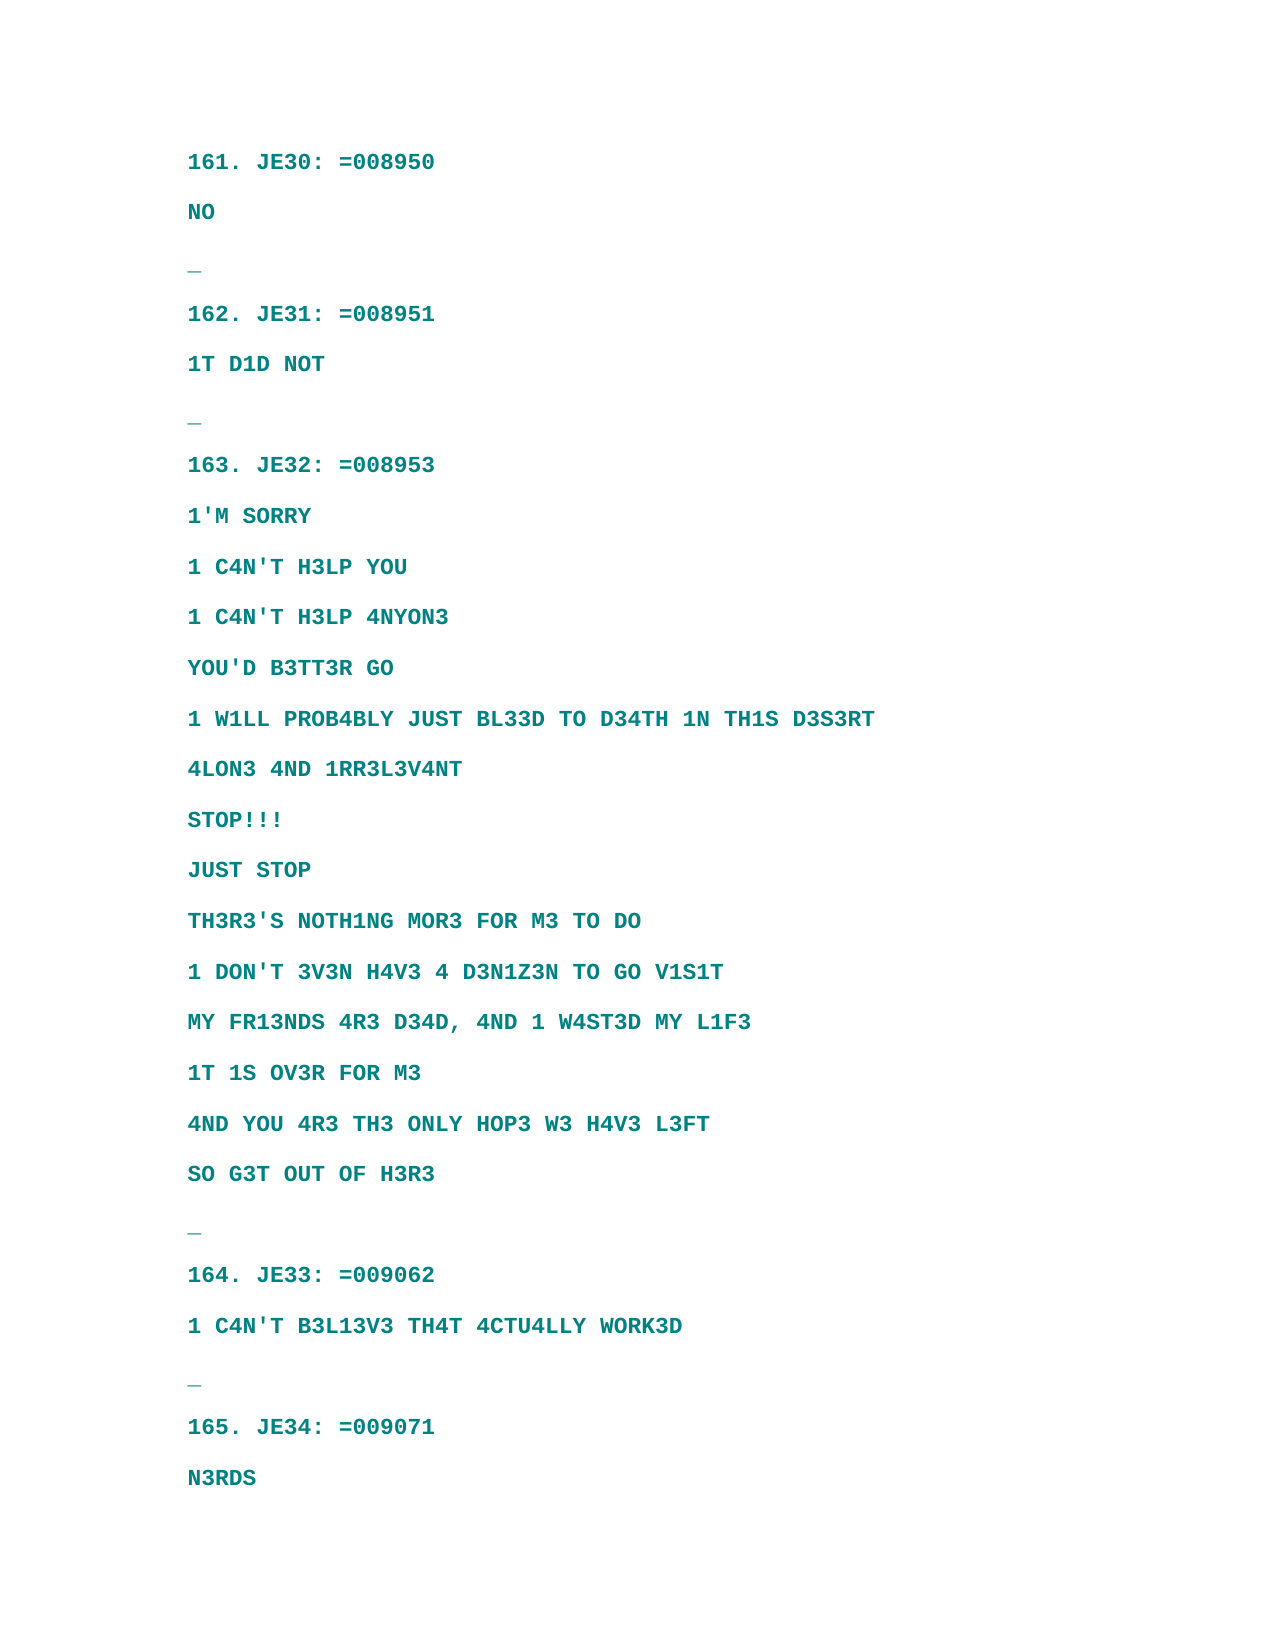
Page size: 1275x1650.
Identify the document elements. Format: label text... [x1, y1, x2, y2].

text JUST STOP [187, 859, 1087, 885]
text STOP!!! [187, 808, 1087, 834]
text SO G3T OUT OF H3R3 [187, 1162, 1087, 1188]
text _ [187, 251, 1087, 277]
text 1'M SORRY [187, 504, 1087, 530]
text _ [187, 1213, 1087, 1239]
text 4ND YOU 4R3 TH3 ONLY HOP3 W3 H4V3 L3FT [187, 1112, 1087, 1138]
text TH3R3'S NOTH1NG MOR3 FOR M3 TO DO [187, 909, 1087, 935]
text 1 DON'T 3V3N H4V3 4 D3N1Z3N TO GO V1S1T [187, 960, 1087, 986]
text MY FR13NDS 4R3 D34D, 4ND 1 W4ST3D MY L1F3 [187, 1011, 1087, 1037]
text 1T D1D NOT [187, 352, 1087, 378]
text 164. JE33: =009062 [187, 1264, 1087, 1290]
text _ [187, 403, 1087, 429]
text 1 W1LL PROB4BLY JUST BL33D TO D34TH 1N TH1S D3S3RT [187, 707, 1087, 733]
text NO [187, 201, 1087, 227]
text YOU'D B3TT3R GO [187, 656, 1087, 682]
text 165. JE34: =009071 [187, 1416, 1087, 1442]
text 161. JE30: =008950 [187, 150, 1087, 176]
text 1 C4N'T B3L13V3 TH4T 4CTU4LLY WORK3D [187, 1314, 1087, 1340]
text 163. JE32: =008953 [187, 454, 1087, 480]
text 4LON3 4ND 1RR3L3V4NT [187, 757, 1087, 783]
text N3RDS [187, 1466, 1087, 1492]
text 162. JE31: =008951 [187, 302, 1087, 328]
text 1 C4N'T H3LP YOU [187, 555, 1087, 581]
text 1T 1S OV3R FOR M3 [187, 1061, 1087, 1087]
text _ [187, 1365, 1087, 1391]
text 1 C4N'T H3LP 4NYON3 [187, 606, 1087, 632]
